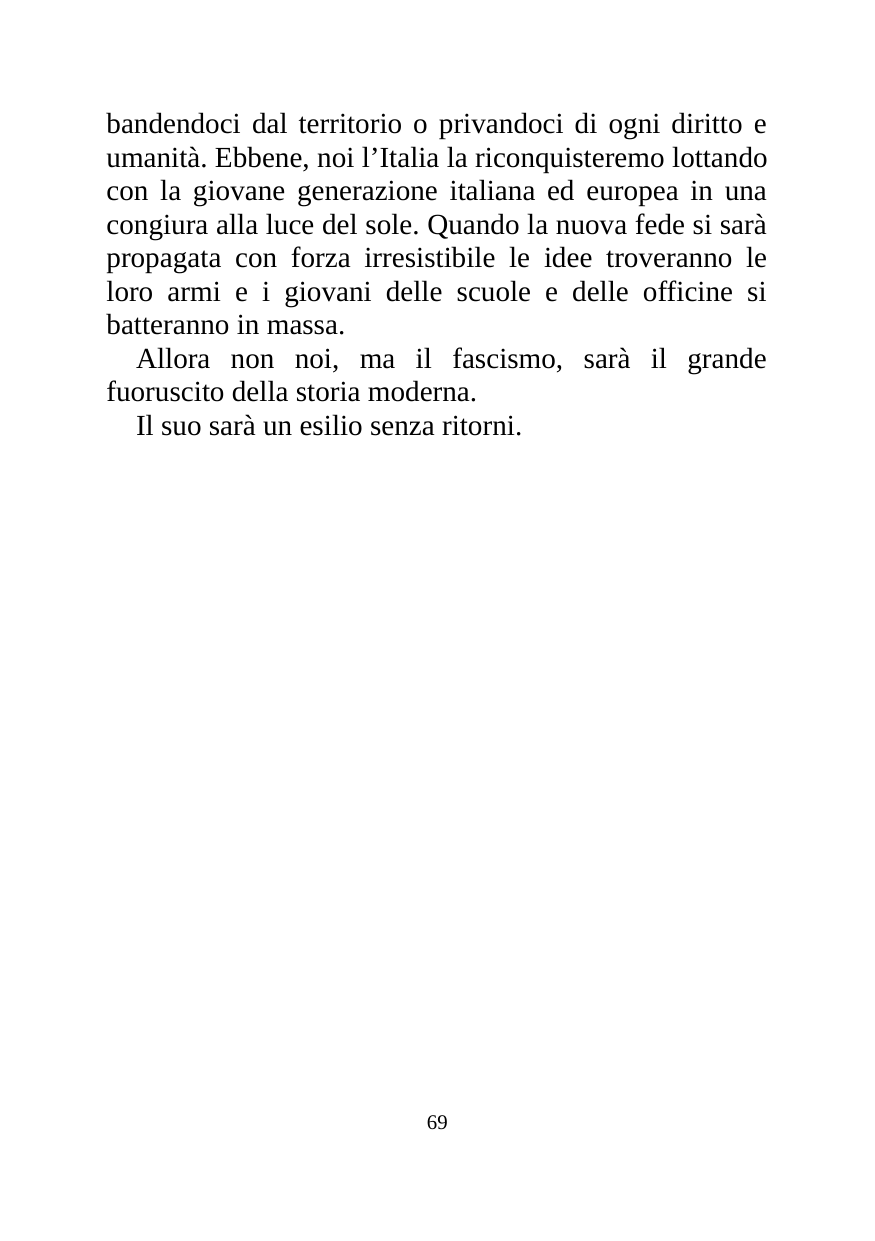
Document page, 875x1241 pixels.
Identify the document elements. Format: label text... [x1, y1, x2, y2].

text Il suo sarà un esilio senza ritorni. [106, 408, 768, 442]
text Allora non noi, ma il fascismo, sarà il grande fuoruscito della storia moderna. [106, 341, 768, 408]
text bandendoci dal territorio o privandoci di ogni diritto e umanità. Ebbene, noi l’Italia la riconquisteremo lottando con la giovane generazione italiana ed europea in una congiura alla luce del sole. Quando la nuova fede si sarà propagata con forza irresistibile le idee troveranno le loro armi e i giovani delle scuole e delle officine si batteranno in massa. [106, 106, 768, 341]
